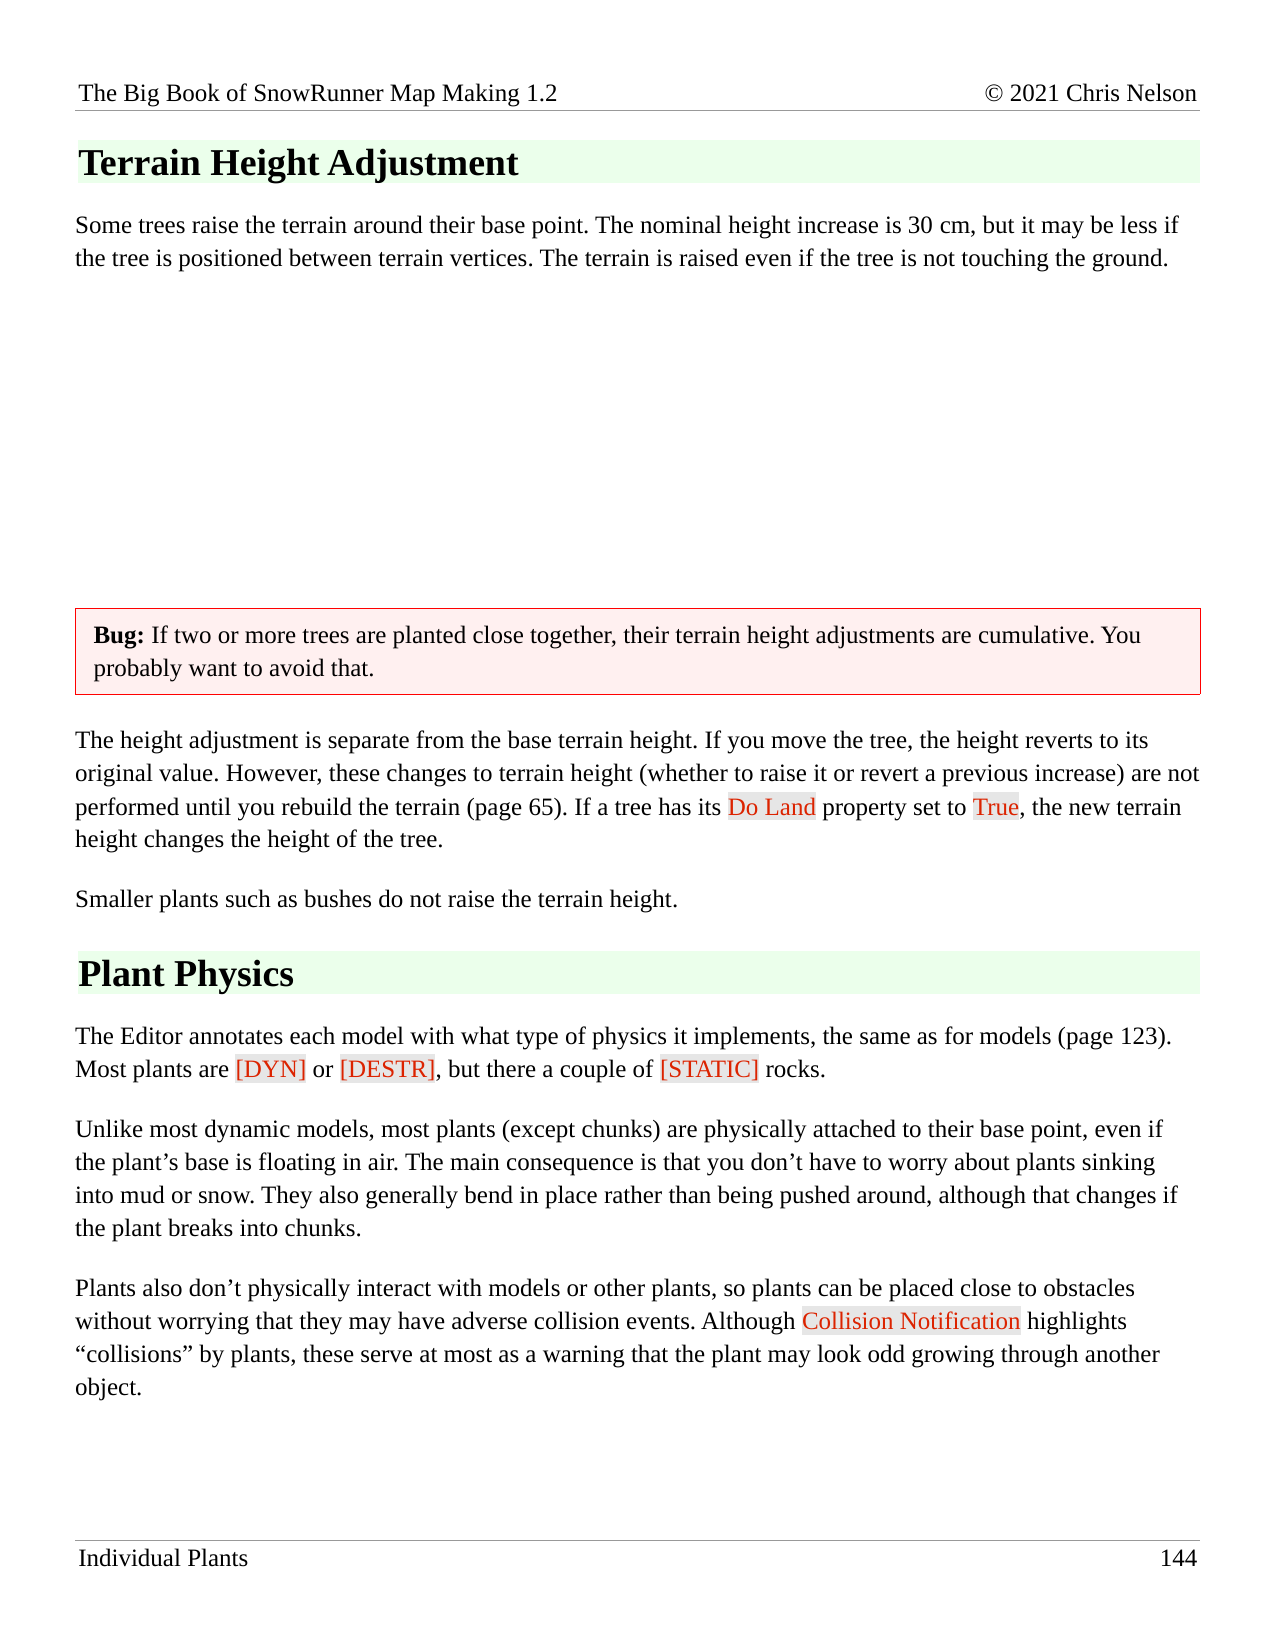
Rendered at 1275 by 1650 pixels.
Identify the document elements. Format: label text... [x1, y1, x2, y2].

list If two or more trees are planted close together, their terrain height adjustments are cumulative. You probably want to avoid that. [76, 609, 1200, 694]
text Smaller plants such as bushes do not raise the terrain height. [75, 884, 1200, 913]
text Some trees raise the terrain around their base point. The nominal height increase is 30 cm, but it may be less if the tree is positioned between terrain vertices. The terrain is raised even if the tree is not touching the ground. [75, 211, 1200, 272]
subtitle Plant Physics [78, 951, 1200, 994]
subtitle Terrain Height Adjustment [78, 140, 1200, 183]
text Unlike most dynamic models, most plants (except chunks) are physically attached to their base point, even if the plant’s base is floating in air. The main consequence is that you don’t have to worry about plants sinking into mud or snow. They also generally bend in place rather than being pushed around, although that changes if the plant breaks into chunks. [75, 1114, 1200, 1242]
text The Editor annotates each model with what type of physics it implements, the same as for models (page 123). Most plants are [DYN] or [DESTR], but there a couple of [STATIC] rocks. [75, 1021, 1200, 1083]
text The height adjustment is separate from the base terrain height. If you move the tree, the height reverts to its original value. However, these changes to terrain height (whether to raise it or revert a previous increase) are not performed until you rebuild the terrain (page 65). If a tree has its Do Land property set to True, the new terrain height changes the height of the tree. [75, 726, 1200, 853]
text Plants also don’t physically interact with models or other plants, so plants can be placed close to obstacles without worrying that they may have adverse collision events. Although Collision Notification highlights “collisions” by plants, these serve at most as a warning that the plant may look odd growing through another object. [75, 1273, 1200, 1401]
